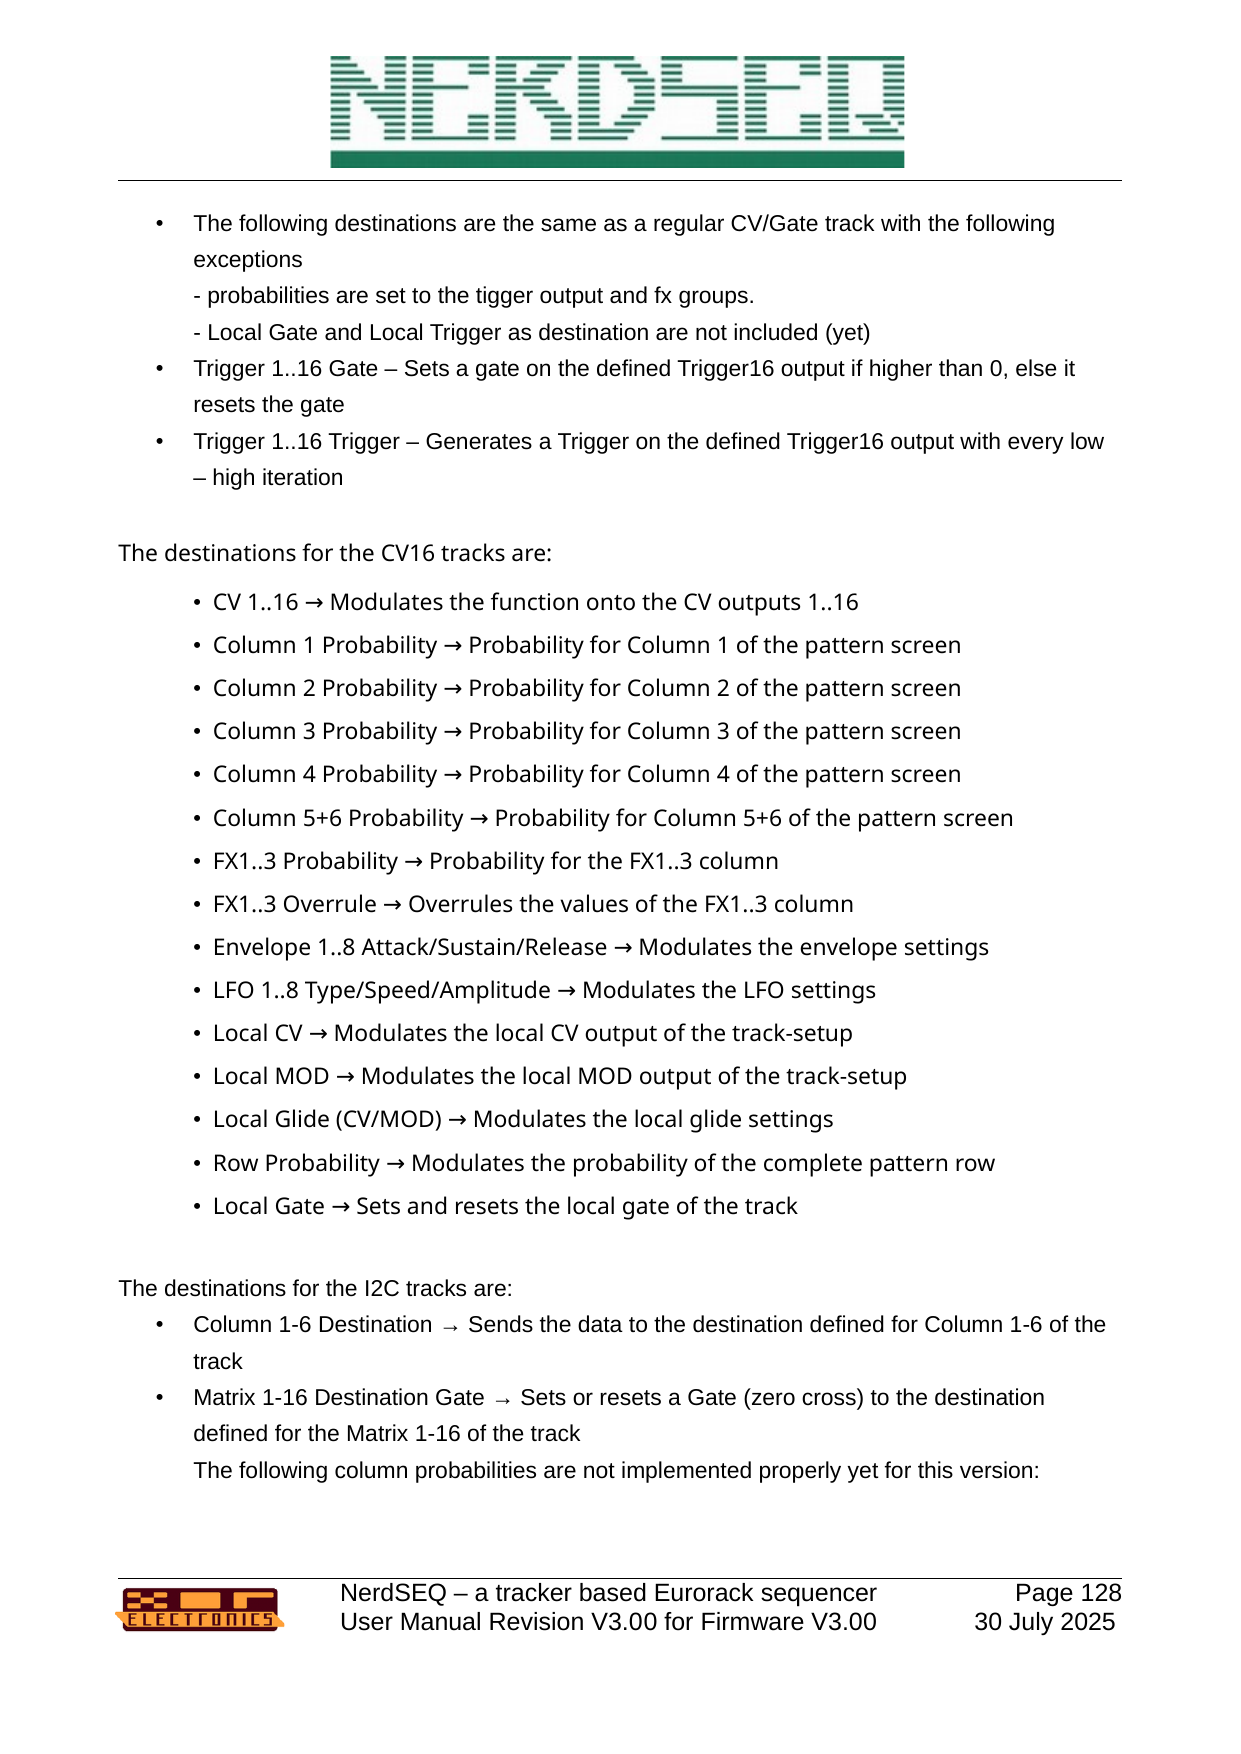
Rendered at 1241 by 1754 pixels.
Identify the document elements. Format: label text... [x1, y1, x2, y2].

text • Column 3 Probability → Probability for Column 3 of the pattern screen [193, 715, 1122, 746]
text The destinations for the CV16 tracks are: [118, 537, 1122, 568]
text • Column 2 Probability → Probability for Column 2 of the pattern screen [193, 672, 1122, 703]
list Trigger 1..16 Trigger – Generates a Trigger on the defined Trigger16 output with every low – high iteration [156, 428, 1122, 490]
list Matrix 1-16 Destination Gate → Sets or resets a Gate (zero cross) to the destination defined for the Matrix 1-16 of the track [156, 1384, 1122, 1447]
text • Local Gate → Sets and resets the local gate of the track [193, 1189, 1122, 1221]
text • Column 4 Probability → Probability for Column 4 of the pattern screen [193, 758, 1122, 789]
picture [115, 1584, 285, 1634]
list - Local Gate and Local Trigger as destination are not included (yet) [156, 319, 1122, 345]
text The destinations for the I2C tracks are: [118, 1275, 1122, 1301]
text • CV 1..16 → Modulates the function onto the CV outputs 1..16 [193, 586, 1122, 617]
list The following column probabilities are not implemented properly yet for this version: [156, 1457, 1122, 1483]
text • Column 1 Probability → Probability for Column 1 of the pattern screen [193, 629, 1122, 660]
text • LFO 1..8 Type/Speed/Amplitude → Modulates the LFO settings [193, 974, 1122, 1005]
text • FX1..3 Overrule → Overrules the values of the FX1..3 column [193, 888, 1122, 919]
list The following destinations are the same as a regular CV/Gate track with the following exceptions - probabilities are set to the tigger output and fx groups. [156, 209, 1122, 309]
text • Row Probability → Modulates the probability of the complete pattern row [193, 1146, 1122, 1178]
picture [330, 56, 905, 168]
text • Envelope 1..8 Attack/Sustain/Release → Modulates the envelope settings [193, 931, 1122, 962]
text • FX1..3 Probability → Probability for the FX1..3 column [193, 844, 1122, 876]
text • Column 5+6 Probability → Probability for Column 5+6 of the pattern screen [193, 801, 1122, 833]
list Column 1-6 Destination → Sends the data to the destination defined for Column 1-6 of the track [156, 1311, 1122, 1374]
text • Local MOD → Modulates the local MOD output of the track-setup [193, 1060, 1122, 1091]
text • Local Glide (CV/MOD) → Modulates the local glide settings [193, 1103, 1122, 1134]
text • Local CV → Modulates the local CV output of the track-setup [193, 1017, 1122, 1048]
list Trigger 1..16 Gate – Sets a gate on the defined Trigger16 output if higher than 0, else it resets the gate [156, 355, 1122, 418]
